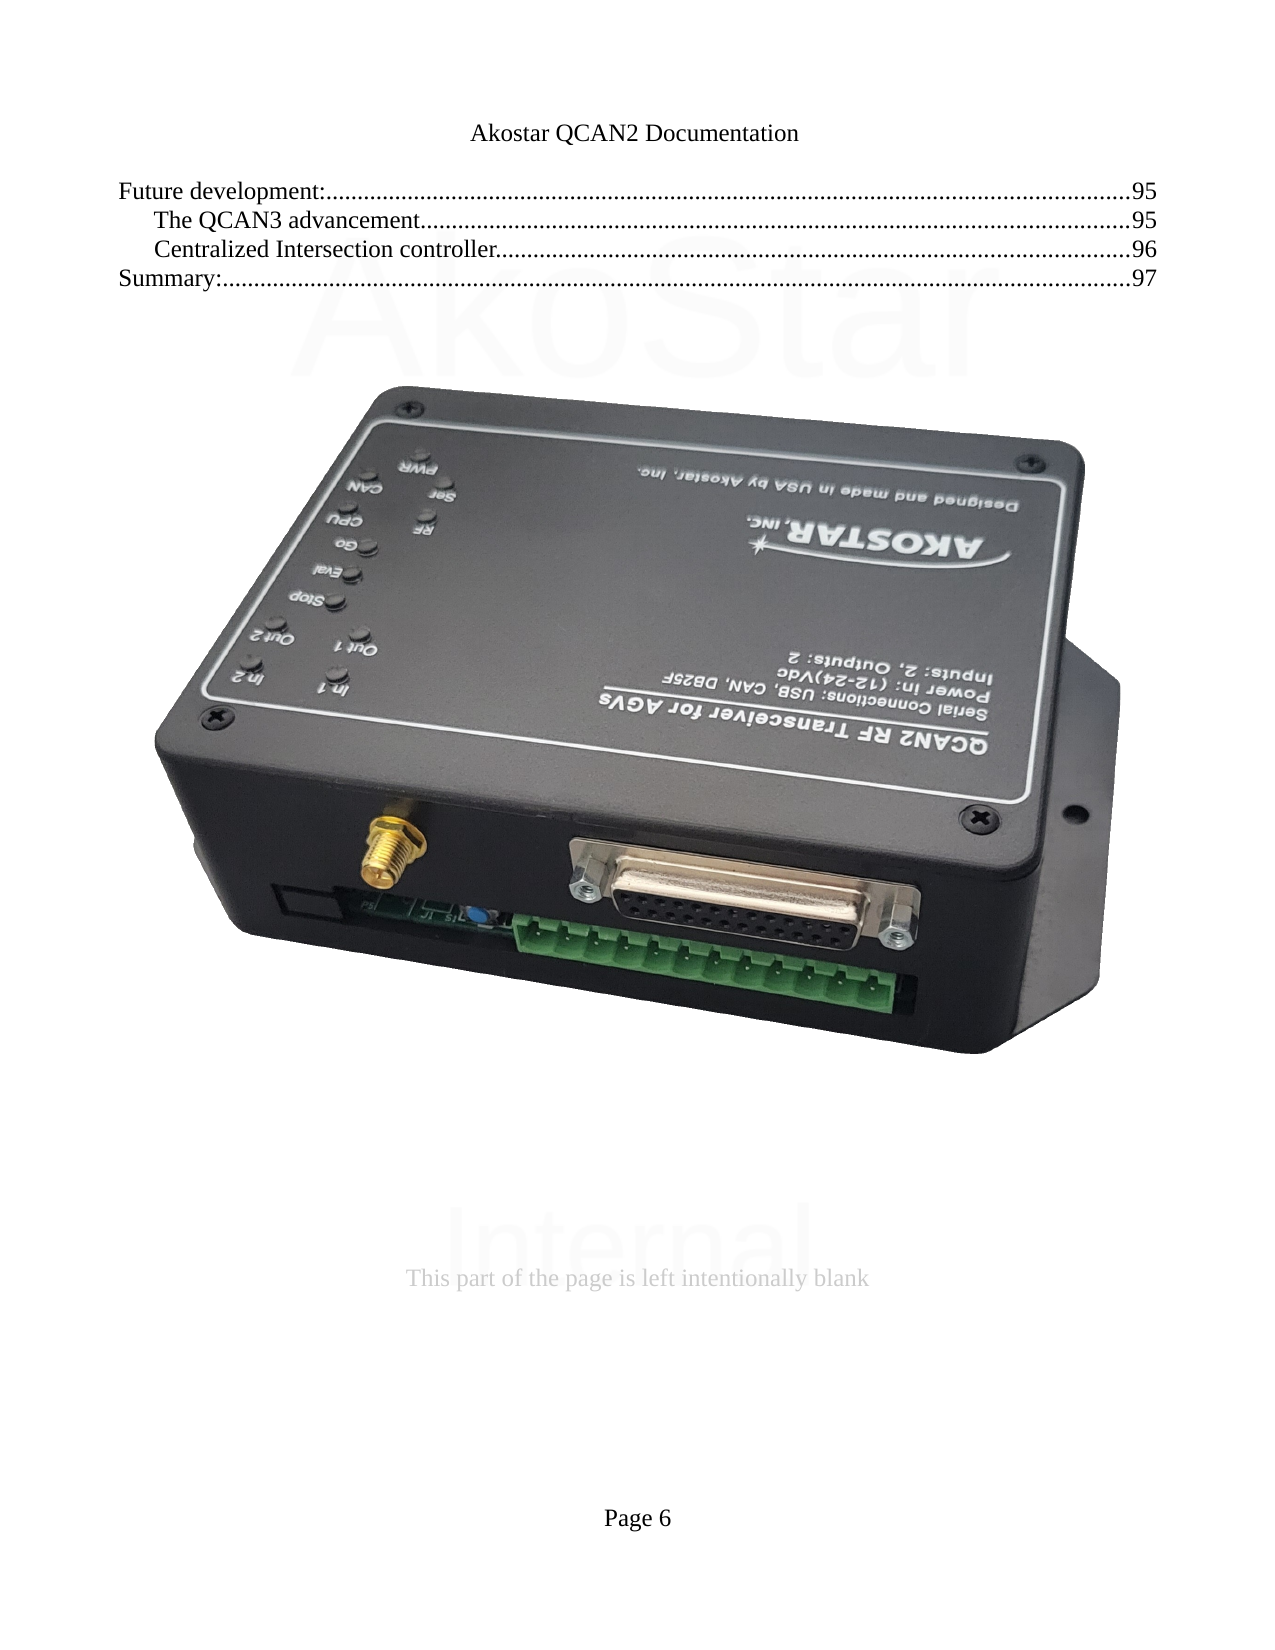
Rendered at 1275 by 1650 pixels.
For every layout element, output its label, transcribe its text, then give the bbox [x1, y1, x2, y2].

picture [154, 386, 1121, 1054]
text Future development: 95 [118, 176, 1157, 205]
text Summary: 97 [118, 263, 1157, 291]
text This part of the page is left intentionally blank [118, 1263, 1157, 1292]
text Centralized Intersection controller. 96 [148, 234, 1157, 263]
text The QCAN3 advancement 95 [148, 205, 1157, 234]
